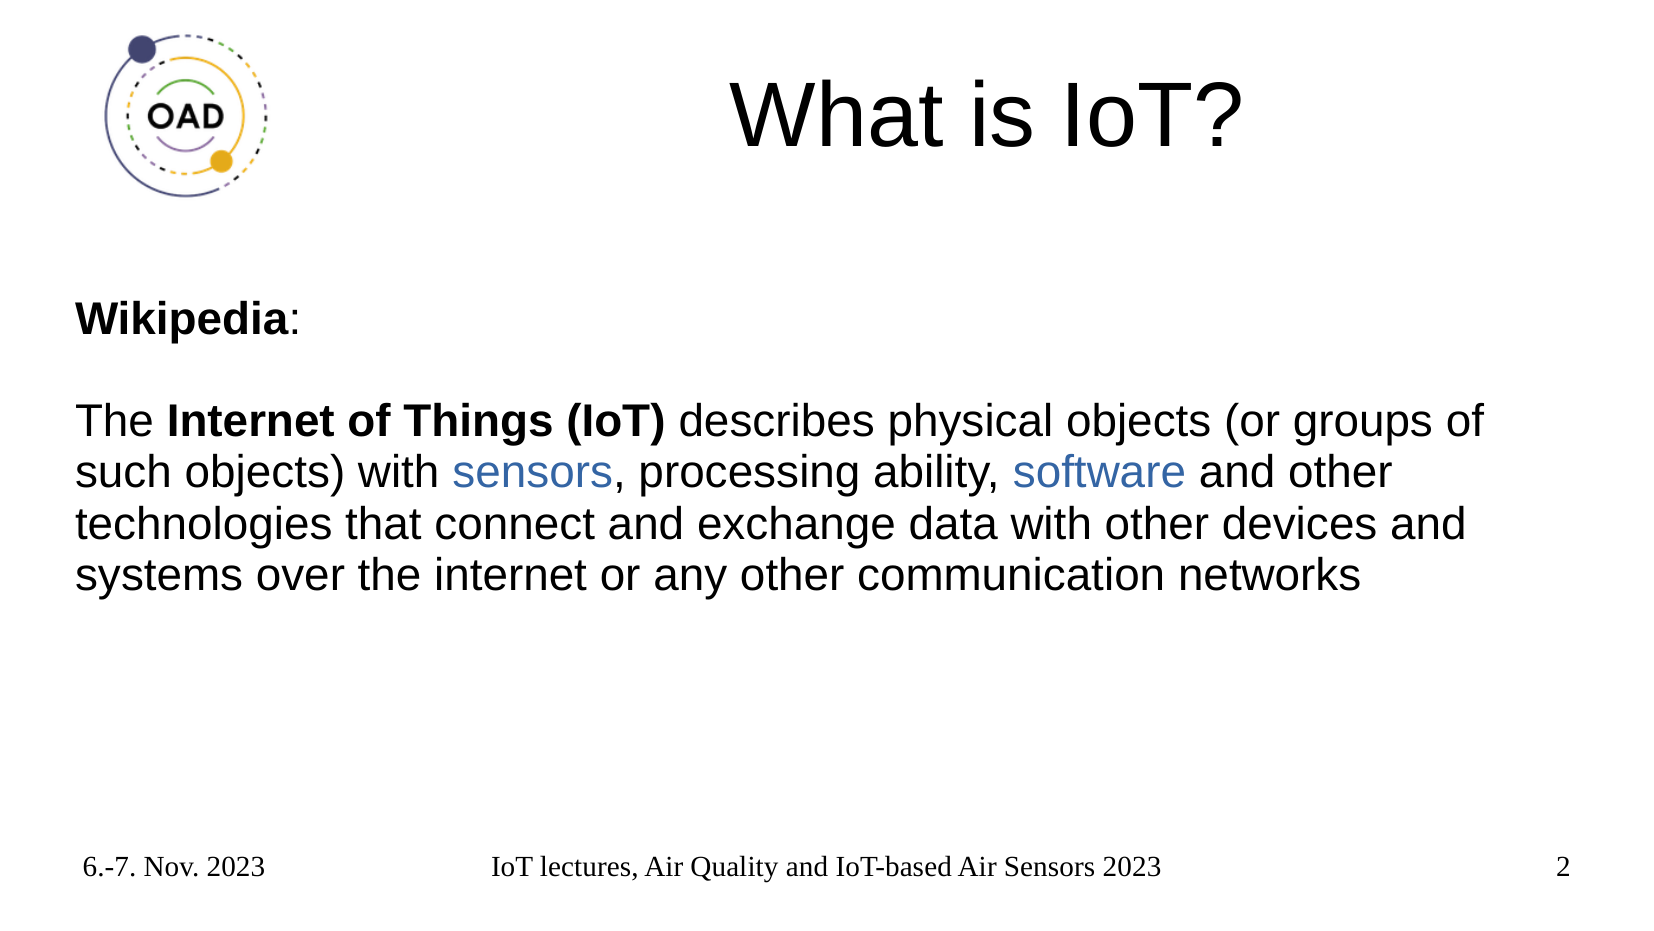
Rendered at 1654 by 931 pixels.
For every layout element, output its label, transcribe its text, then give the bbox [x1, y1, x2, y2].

list Wikipedia: The Internet of Things (IoT) describes physical objects (or groups of such objects) with sensors, processing ability, software and other technologies that connect and exchange data with other devices and systems over the internet or any other communication networks [75, 292, 1564, 676]
picture [64, 20, 302, 218]
title What is IoT? [403, 37, 1571, 193]
